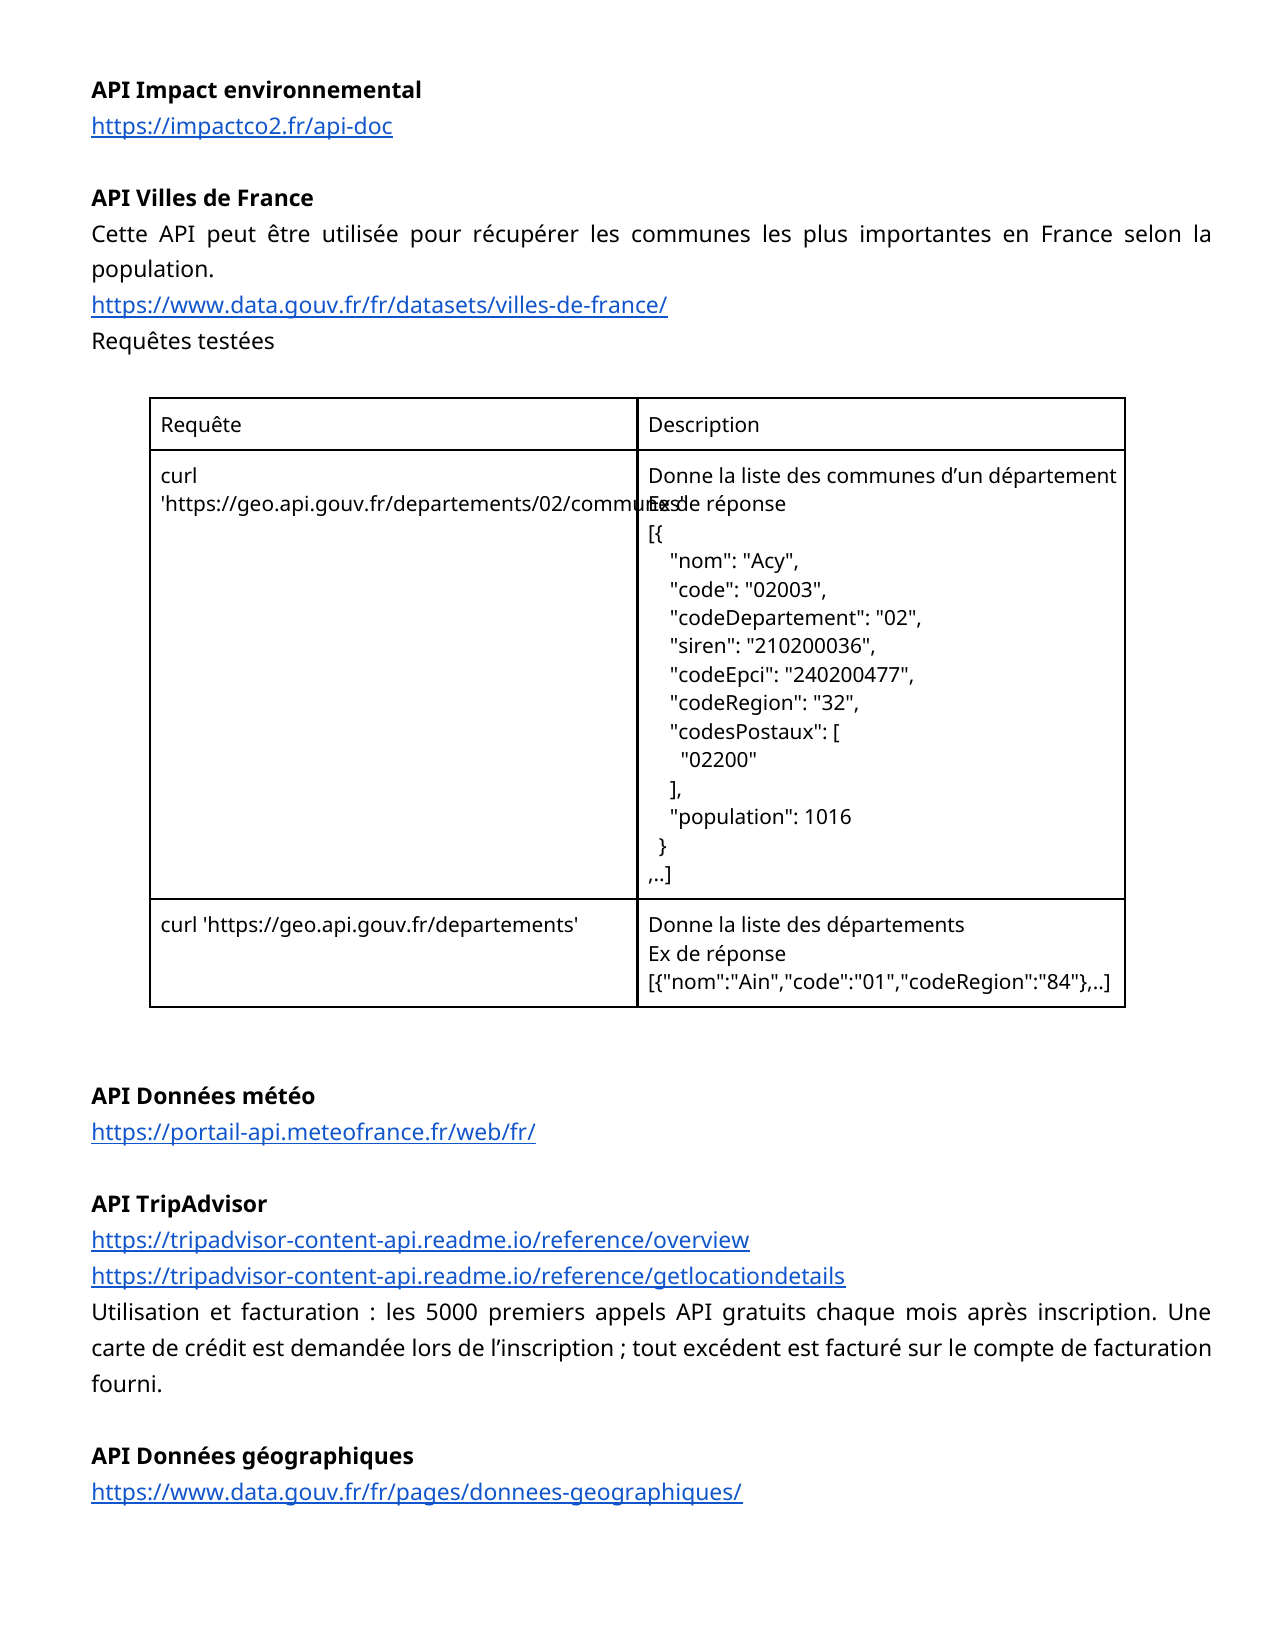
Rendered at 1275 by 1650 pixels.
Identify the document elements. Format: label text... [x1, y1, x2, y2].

table_cell Donne la liste des communes d’un département Ex de réponse [{ "nom": "Acy", "code": "02003", "codeDepartement": "02", "siren": "210200036", "codeEpci": "240200477", "codeRegion": "32", "codesPostaux": [ "02200" ], "population": 1016 } ,..] [639, 451, 1124, 898]
text https://impactco2.fr/api-doc [91, 110, 1213, 141]
text https://www.data.gouv.fr/fr/pages/donnees-geographiques/ [91, 1476, 1213, 1507]
table_header Description [639, 399, 1124, 448]
text https://tripadvisor-content-api.readme.io/reference/getlocationdetails [91, 1260, 1213, 1291]
text https://www.data.gouv.fr/fr/datasets/villes-de-france/ [91, 289, 1213, 321]
text API Impact environnemental [91, 74, 1213, 105]
table_cell Donne la liste des départements Ex de réponse [{"nom":"Ain","code":"01","codeRegion":"84"},..] [639, 900, 1124, 1006]
text Requêtes testées [91, 325, 1213, 357]
table_cell curl 'https://geo.api.gouv.fr/departements' [151, 900, 636, 1006]
table_header Requête [151, 399, 636, 448]
table_cell curl 'https://geo.api.gouv.fr/departements/02/communes' [151, 451, 636, 898]
text API Données géographiques [91, 1439, 1213, 1471]
text https://tripadvisor-content-api.readme.io/reference/overview [91, 1224, 1213, 1255]
text API TripAdvisor [91, 1188, 1213, 1219]
text Cette API peut être utilisée pour récupérer les communes les plus importantes en France selon la population. [91, 217, 1213, 285]
text https://portail-api.meteofrance.fr/web/fr/ [91, 1116, 1213, 1147]
text API Données météo [91, 1080, 1213, 1111]
text API Villes de France [91, 182, 1213, 213]
text Utilisation et facturation : les 5000 premiers appels API gratuits chaque mois après inscription. Une carte de crédit est demandée lors de l’inscription ; tout excédent est facturé sur le compte de facturation fourni. [91, 1296, 1213, 1399]
